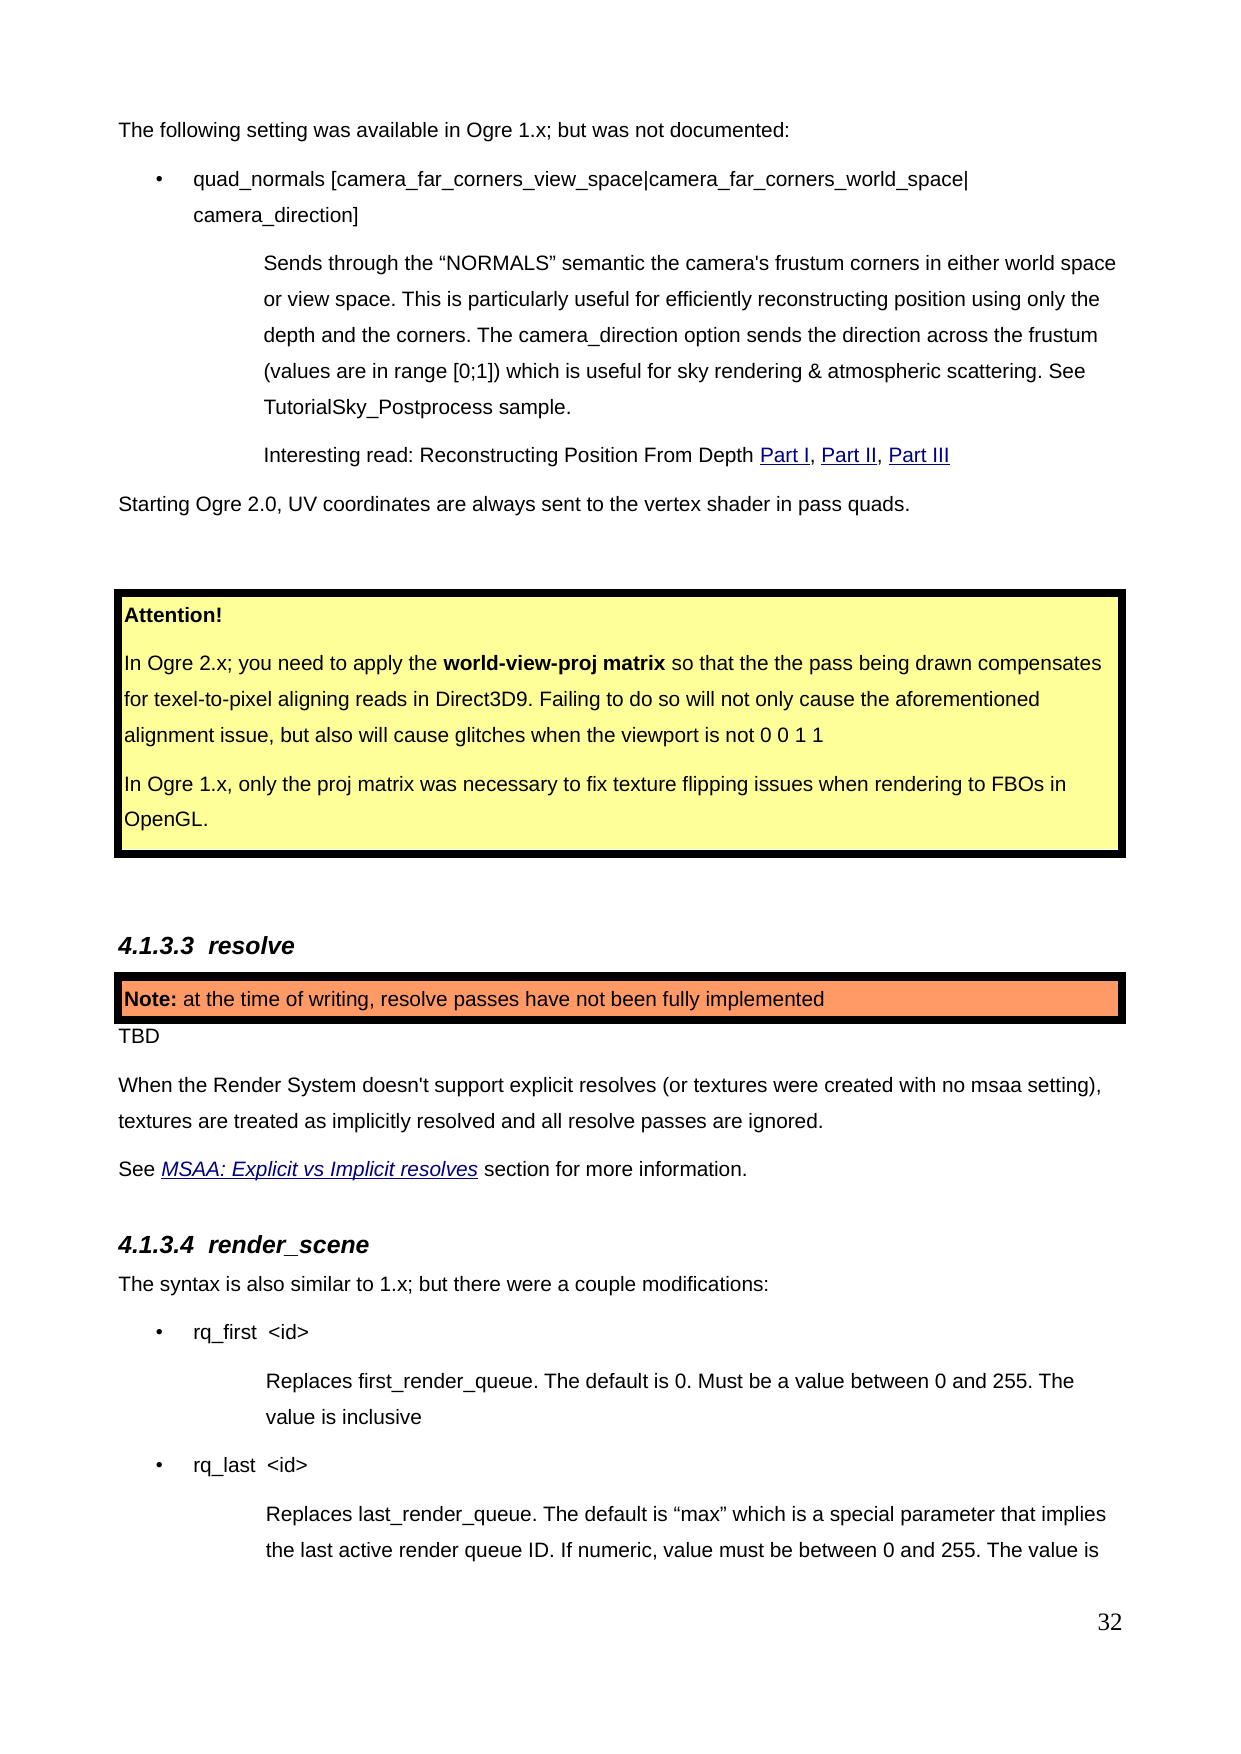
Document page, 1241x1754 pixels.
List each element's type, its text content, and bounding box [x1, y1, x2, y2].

text The syntax is also similar to 1.x; but there were a couple modifications: [118, 1272, 1122, 1296]
text Starting Ogre 2.0, UV coordinates are always sent to the vertex shader in pass quads. [118, 492, 1122, 516]
text Sends through the “NORMALS” semantic the camera's frustum corners in either world space or view space. This is particularly useful for efficiently reconstructing position using only the depth and the corners. The camera_direction option sends the direction across the frustum (values are in range [0;1]) which is useful for sky rendering & atmospheric scattering. See TutorialSky_Postprocess sample. [263, 251, 1122, 419]
list rq_first <id> [156, 1320, 1122, 1344]
subtitle resolve [118, 931, 1122, 960]
text Replaces last_render_queue. The default is “max” which is a special parameter that implies the last active render queue ID. If numeric, value must be between 0 and 255. The value is [266, 1502, 1122, 1561]
text See MSAA: Explicit vs Implicit resolves section for more information. [118, 1157, 1122, 1181]
text The following setting was available in Ogre 1.x; but was not documented: [118, 118, 1122, 142]
text Interesting read: Reconstructing Position From Depth Part I, Part II, Part III [263, 443, 1122, 467]
text Replaces first_render_queue. The default is 0. Must be a value between 0 and 255. The value is inclusive [266, 1369, 1122, 1428]
list quad_normals [camera_far_corners_view_space|camera_far_corners_world_space|camera_direction] [156, 167, 1122, 227]
text When the Render System doesn't support explicit resolves (or textures were created with no msaa setting), textures are treated as implicitly resolved and all resolve passes are ignored. [118, 1073, 1122, 1133]
table_header Attention! In Ogre 2.x; you need to apply the world-view-proj matrix so that the the pass being drawn compensates for texel-to-pixel aligning reads in Direct3D9. Failing to do so will not only cause the aforementioned alignment issue, but also will cause glitches when the viewport is not 0 0 1 1 In Ogre 1.x, only the proj matrix was necessary to fix texture flipping issues when rendering to FBOs in OpenGL. [122, 597, 1118, 849]
subtitle render_scene [118, 1231, 1122, 1259]
list rq_last <id> [156, 1453, 1122, 1477]
text TBD [118, 1024, 1122, 1048]
table_header Note: at the time of writing, resolve passes have not been fully implemented [122, 981, 1118, 1016]
